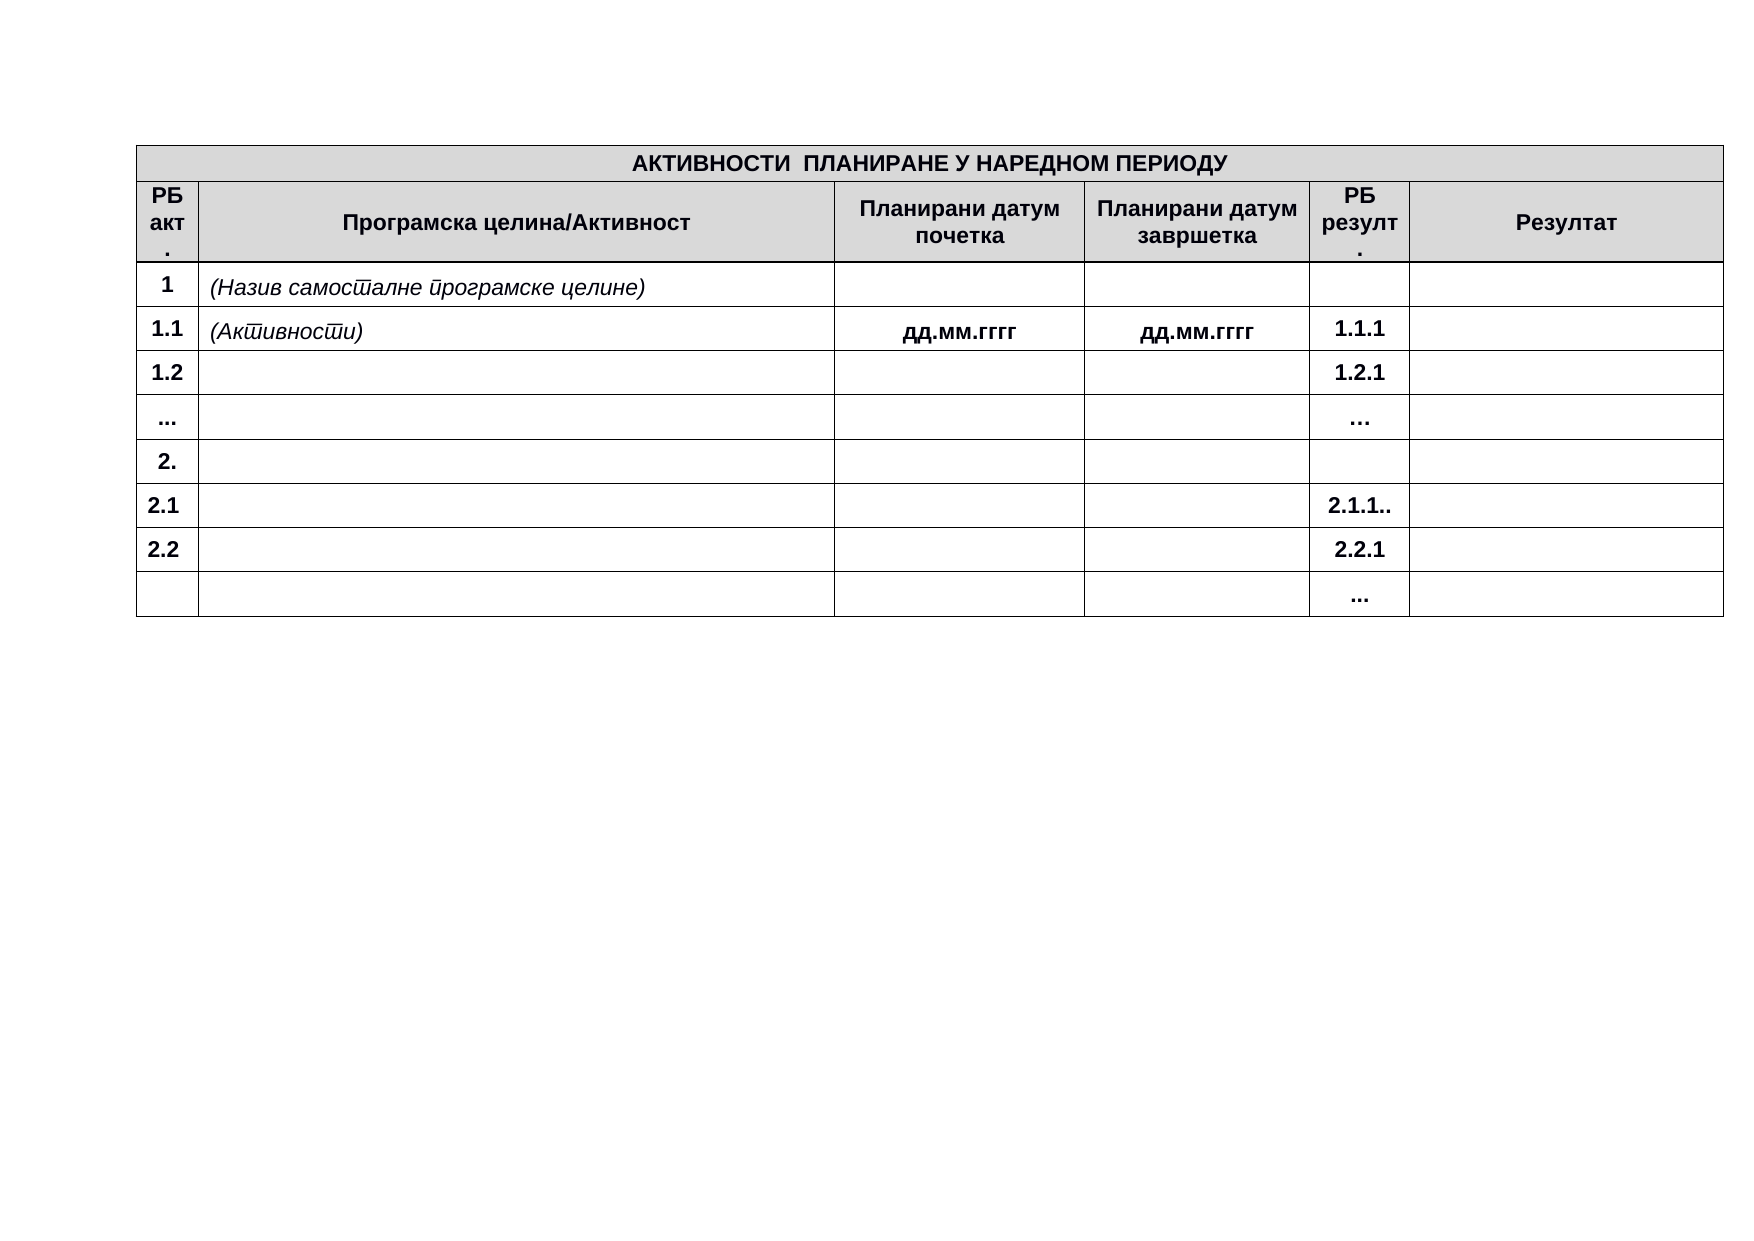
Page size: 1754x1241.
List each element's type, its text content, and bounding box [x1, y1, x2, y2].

table_cell [1085, 528, 1309, 571]
table_cell [199, 528, 834, 571]
table_cell [1410, 440, 1723, 483]
table_cell дд.мм.гггг [835, 307, 1084, 350]
table_cell 2.1.1.. [1310, 484, 1409, 527]
table_cell [835, 351, 1084, 394]
table_cell [1410, 484, 1723, 527]
table_cell [835, 395, 1084, 438]
table_cell [835, 440, 1084, 483]
table_cell Планирани датум завршетка [1085, 182, 1309, 261]
table_cell [1410, 528, 1723, 571]
table_cell [835, 263, 1084, 306]
table_cell РБ резулт. [1310, 182, 1409, 261]
table_cell 1.1 [137, 307, 198, 350]
table_cell [1410, 307, 1723, 350]
table_cell ... [137, 395, 198, 438]
table_cell [1085, 263, 1309, 306]
table_cell 1.1.1 [1310, 307, 1409, 350]
table_cell [1410, 572, 1723, 616]
table_cell 1.2.1 [1310, 351, 1409, 394]
table_cell [1085, 440, 1309, 483]
table_cell [1085, 572, 1309, 616]
table_cell [199, 351, 834, 394]
table_cell 1 [137, 263, 198, 306]
table_cell [199, 440, 834, 483]
table_cell … [1310, 395, 1409, 438]
table_cell [1310, 440, 1409, 483]
table_cell [199, 572, 834, 616]
table_cell [835, 528, 1084, 571]
table_cell [137, 572, 198, 616]
table_cell [1085, 351, 1309, 394]
table_cell РБ акт. [137, 182, 198, 261]
table_cell [835, 484, 1084, 527]
table_cell [1410, 351, 1723, 394]
table_cell [1410, 395, 1723, 438]
table_cell дд.мм.гггг [1085, 307, 1309, 350]
table_cell 2.2 [137, 528, 198, 571]
table_cell 1.2 [137, 351, 198, 394]
table_cell [199, 395, 834, 438]
table_cell [1085, 484, 1309, 527]
table_header АКТИВНОСТИ ПЛАНИРАНЕ У НАРЕДНОМ ПЕРИОДУ [137, 146, 1723, 181]
table_cell [1410, 263, 1723, 306]
table_cell Програмска целина/Активност [199, 182, 834, 261]
table_cell (Активности) [199, 307, 834, 350]
table_cell 2.2.1 [1310, 528, 1409, 571]
table_cell [199, 484, 834, 527]
table_cell ... [1310, 572, 1409, 616]
table_cell 2.1 [137, 484, 198, 527]
table_cell [835, 572, 1084, 616]
table_cell 2. [137, 440, 198, 483]
table_cell (Назив самосталне програмске целине) [199, 263, 834, 306]
table_cell Планирани датум почетка [835, 182, 1084, 261]
table_cell [1310, 263, 1409, 306]
table_cell Резултат [1410, 182, 1723, 261]
table_cell [1085, 395, 1309, 438]
